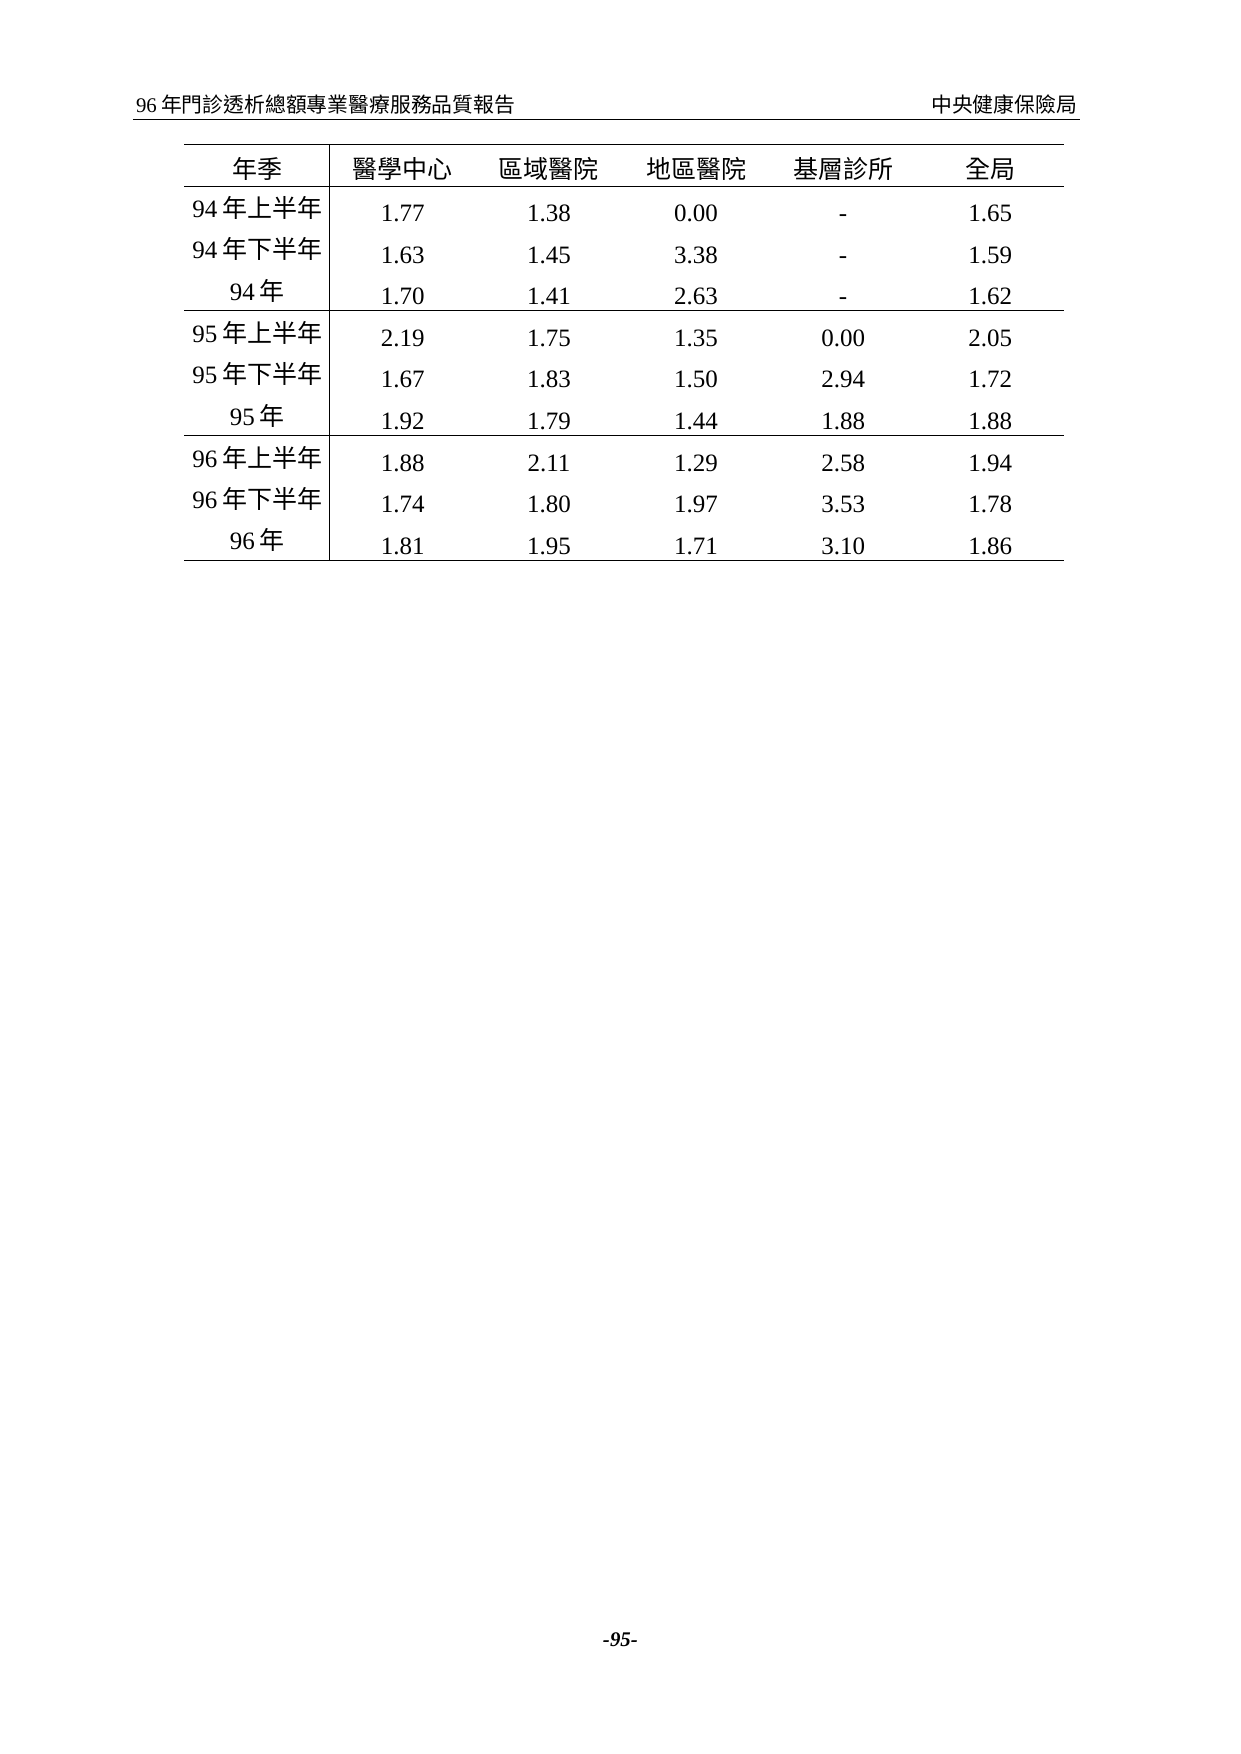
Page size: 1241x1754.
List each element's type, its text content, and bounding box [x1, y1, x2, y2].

table_cell 1.70 [330, 269, 475, 310]
table_cell 1.74 [330, 476, 475, 518]
table_cell 1.78 [916, 476, 1063, 518]
table_cell 1.95 [475, 518, 622, 559]
table_cell 96年上半年 [184, 436, 329, 476]
table_cell 1.81 [330, 518, 475, 559]
table_cell 1.50 [622, 352, 769, 393]
table_cell 3.10 [769, 518, 916, 559]
table_cell - [769, 227, 916, 269]
table_cell 2.58 [769, 436, 916, 476]
table_cell 1.59 [916, 227, 1063, 269]
table_cell 1.38 [475, 187, 622, 227]
table_cell 1.63 [330, 227, 475, 269]
table_cell 2.94 [769, 352, 916, 393]
table_cell 1.67 [330, 352, 475, 393]
table_cell 96年 [184, 518, 329, 559]
table_cell 3.53 [769, 476, 916, 518]
table_cell 2.11 [475, 436, 622, 476]
table_cell 1.92 [330, 393, 475, 435]
table_cell 3.38 [622, 227, 769, 269]
table_cell 0.00 [622, 187, 769, 227]
table_cell 0.00 [769, 311, 916, 352]
table_cell 1.88 [769, 393, 916, 435]
table_cell 94年下半年 [184, 227, 329, 269]
table_cell 96年下半年 [184, 476, 329, 518]
table_cell 1.62 [916, 269, 1063, 310]
table_cell 1.86 [916, 518, 1063, 559]
table_cell 1.72 [916, 352, 1063, 393]
table_header 地區醫院 [622, 145, 769, 186]
table_cell 1.35 [622, 311, 769, 352]
table_cell 1.94 [916, 436, 1063, 476]
table_cell 1.79 [475, 393, 622, 435]
table_cell 1.71 [622, 518, 769, 559]
table_cell 1.45 [475, 227, 622, 269]
table_header 醫學中心 [330, 145, 475, 186]
table_cell 1.44 [622, 393, 769, 435]
table_header 基層診所 [769, 145, 916, 186]
table_cell 1.65 [916, 187, 1063, 227]
table_cell 1.97 [622, 476, 769, 518]
table_cell 95年下半年 [184, 352, 329, 393]
table_header 年季 [184, 145, 329, 186]
table_header 全局 [916, 145, 1063, 186]
table_cell 1.77 [330, 187, 475, 227]
table_cell 95年上半年 [184, 311, 329, 352]
table_cell 1.88 [330, 436, 475, 476]
table_cell 1.83 [475, 352, 622, 393]
table_header 區域醫院 [475, 145, 622, 186]
table_cell 1.29 [622, 436, 769, 476]
table_cell 94年 [184, 269, 329, 310]
table_cell 2.19 [330, 311, 475, 352]
table_cell 1.88 [916, 393, 1063, 435]
table_cell 95年 [184, 393, 329, 435]
table_cell 1.41 [475, 269, 622, 310]
table_cell 2.63 [622, 269, 769, 310]
table_cell 94年上半年 [184, 187, 329, 227]
table_cell 1.80 [475, 476, 622, 518]
table_cell 2.05 [916, 311, 1063, 352]
table_cell - [769, 269, 916, 310]
table_cell 1.75 [475, 311, 622, 352]
table_cell - [769, 187, 916, 227]
